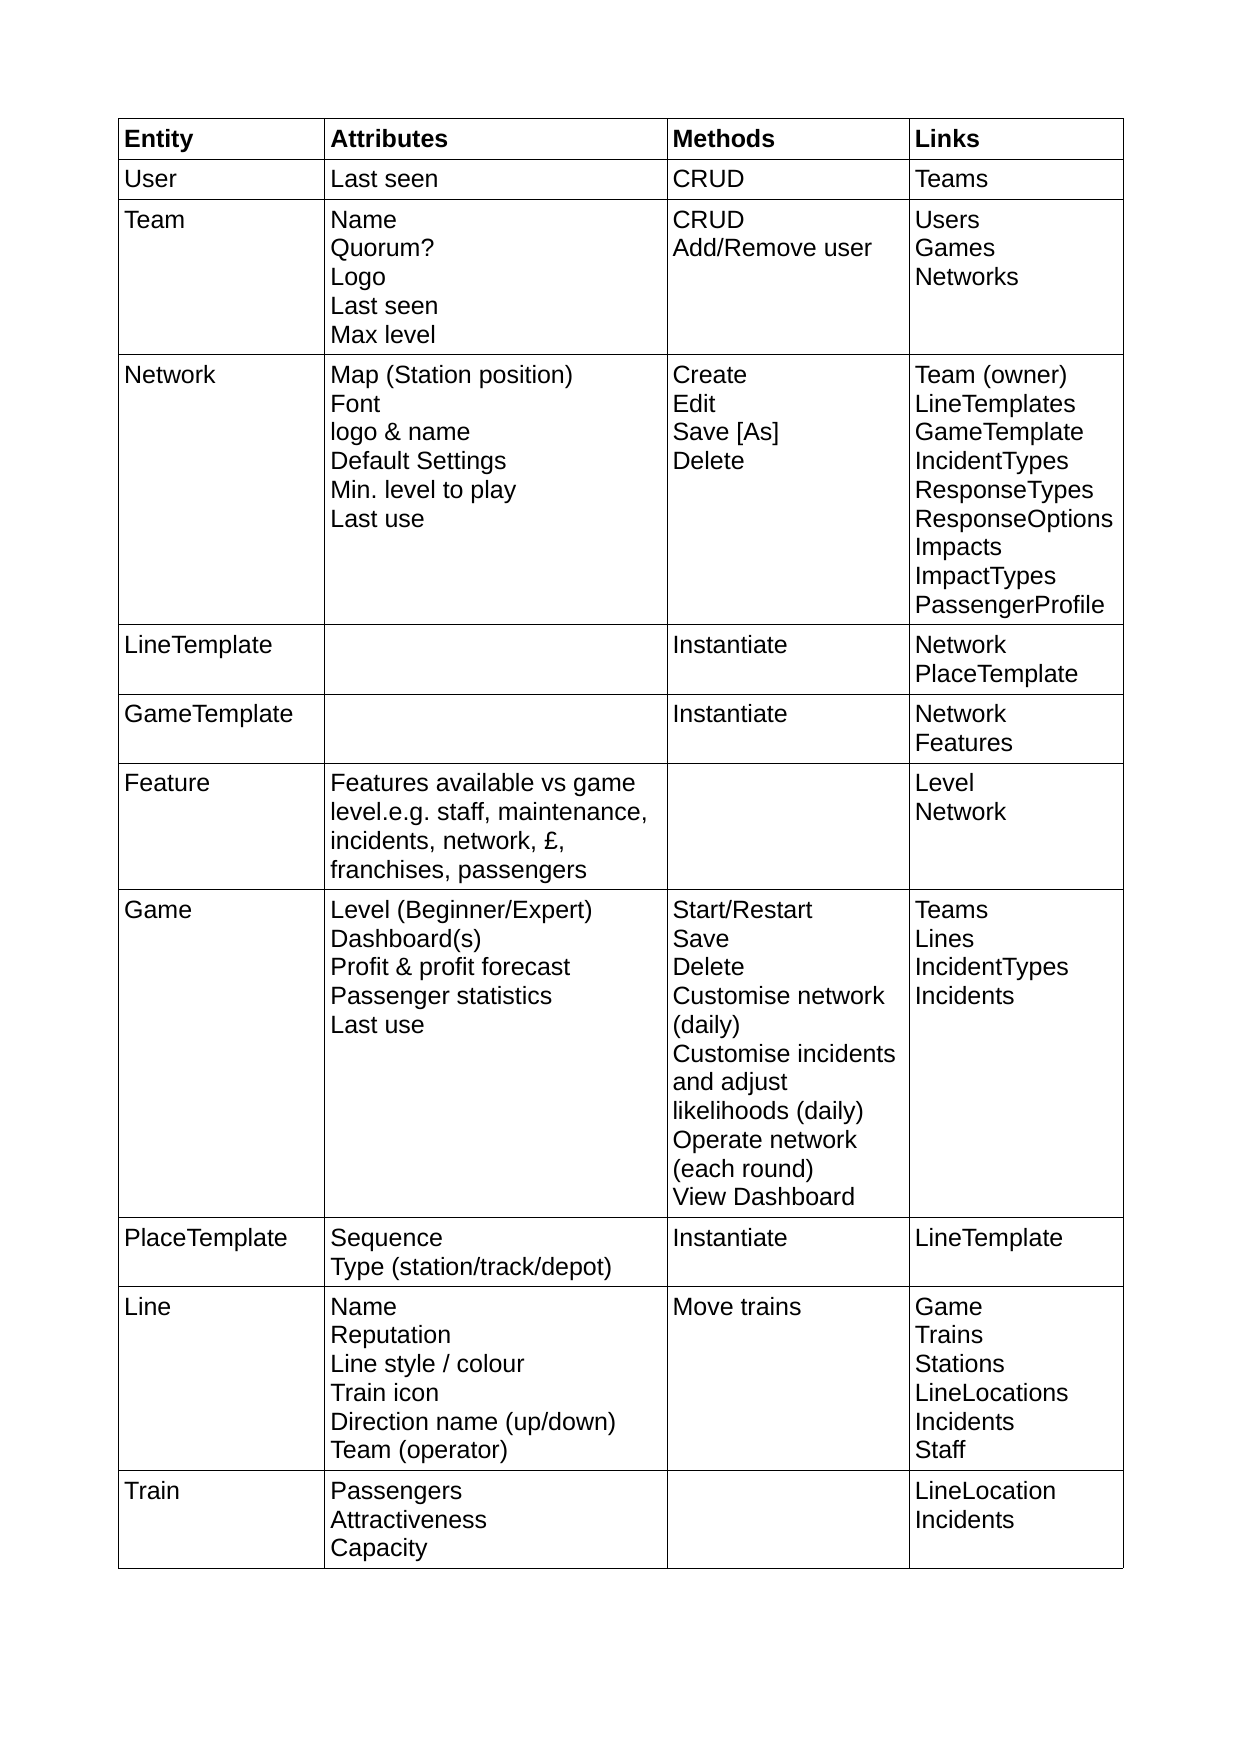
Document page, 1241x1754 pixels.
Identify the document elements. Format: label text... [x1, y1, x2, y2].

table_cell [325, 695, 667, 762]
table_cell Level (Beginner/Expert) Dashboard(s) Profit & profit forecast Passenger statistics Last use [325, 890, 667, 1217]
table_cell Users Games Networks [910, 200, 1123, 354]
table_cell Move trains [668, 1287, 909, 1470]
table_cell Start/Restart Save Delete Customise network (daily) Customise incidents and adjust likelihoods (daily) Operate network (each round) View Dashboard [668, 890, 909, 1217]
table_cell Map (Station position) Font logo & name Default Settings Min. level to play Last use [325, 355, 667, 624]
table_cell [325, 625, 667, 693]
table_cell Sequence Type (station/track/depot) [325, 1218, 667, 1286]
table_cell Name Reputation Line style / colour Train icon Direction name (up/down) Team (operator) [325, 1287, 667, 1470]
table_cell Network Features [910, 695, 1123, 762]
table_header Entity [119, 119, 324, 158]
table_cell GameTemplate [119, 695, 324, 762]
table_cell Team (owner) LineTemplates GameTemplate IncidentTypes ResponseTypes ResponseOptions Impacts ImpactTypes PassengerProfile [910, 355, 1123, 624]
table_cell Train [119, 1471, 324, 1568]
table_cell Instantiate [668, 625, 909, 693]
table_cell PlaceTemplate [119, 1218, 324, 1286]
table_cell CRUD Add/Remove user [668, 200, 909, 354]
table_cell Game Trains Stations LineLocations Incidents Staff [910, 1287, 1123, 1470]
table_cell User [119, 160, 324, 199]
table_cell [668, 1471, 909, 1568]
table_header Links [910, 119, 1123, 158]
table_cell LineTemplate [119, 625, 324, 693]
table_cell Teams [910, 160, 1123, 199]
table_cell Instantiate [668, 695, 909, 762]
table_cell Level Network [910, 764, 1123, 889]
table_cell Last seen [325, 160, 667, 199]
table_cell CRUD [668, 160, 909, 199]
table_cell [668, 764, 909, 889]
table_cell Network PlaceTemplate [910, 625, 1123, 693]
table_header Attributes [325, 119, 667, 158]
table_header Methods [668, 119, 909, 158]
table_cell Passengers Attractiveness Capacity [325, 1471, 667, 1568]
table_cell Features available vs game level.e.g. staff, maintenance, incidents, network, £, franchises, passengers [325, 764, 667, 889]
table_cell Team [119, 200, 324, 354]
table_cell LineTemplate [910, 1218, 1123, 1286]
table_cell Instantiate [668, 1218, 909, 1286]
table_cell Line [119, 1287, 324, 1470]
table_cell Create Edit Save [As] Delete [668, 355, 909, 624]
table_cell LineLocation Incidents [910, 1471, 1123, 1568]
table_cell Network [119, 355, 324, 624]
table_cell Name Quorum? Logo Last seen Max level [325, 200, 667, 354]
table_cell Game [119, 890, 324, 1217]
table_cell Feature [119, 764, 324, 889]
table_cell Teams Lines IncidentTypes Incidents [910, 890, 1123, 1217]
